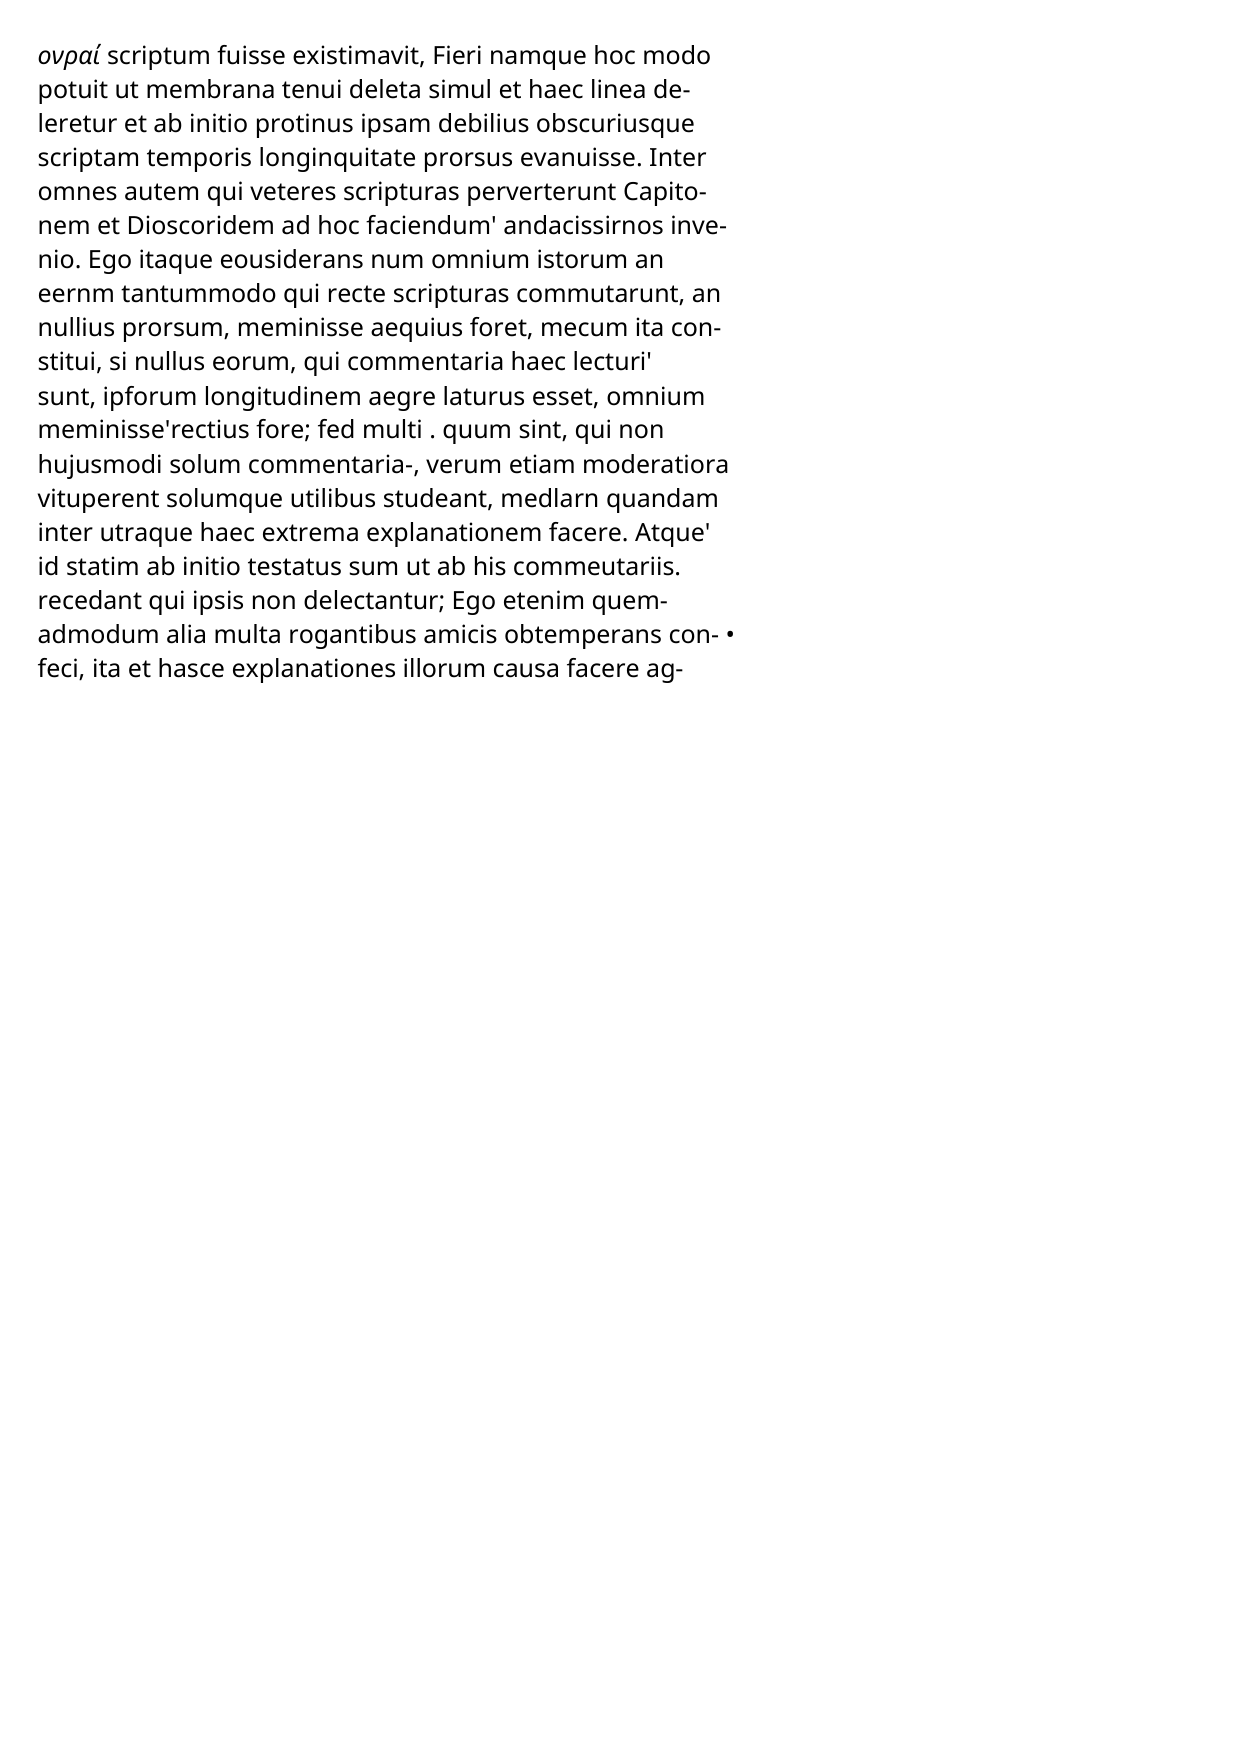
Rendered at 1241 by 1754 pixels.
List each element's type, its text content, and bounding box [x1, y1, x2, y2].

text ονραί scriptum fuisse existimavit, Fieri namque hoc modo potuit ut membrana tenui deleta simul et haec linea de- leretur et ab initio protinus ipsam debilius obscuriusque scriptam temporis longinquitate prorsus evanuisse. Inter omnes autem qui veteres scripturas perverterunt Capito- nem et Dioscoridem ad hoc faciendum' andacissirnos inve- nio. Ego itaque eousiderans num omnium istorum an eernm tantummodo qui recte scripturas commutarunt, an nullius prorsum, meminisse aequius foret, mecum ita con- stitui, si nullus eorum, qui commentaria haec lecturi' sunt, ipforum longitudinem aegre laturus esset, omnium meminisse'rectius fore; fed multi . quum sint, qui non hujusmodi solum commentaria-, verum etiam moderatiora vituperent solumque utilibus studeant, medlarn quandam inter utraque haec extrema explanationem facere. Atque' id statim ab initio testatus sum ut ab his commeutariis. recedant qui ipsis non delectantur; Ego etenim quem- admodum alia multa rogantibus amicis obtemperans con- • feci, ita et hasce explanationes illorum causa facere ag- [37, 37, 1203, 685]
